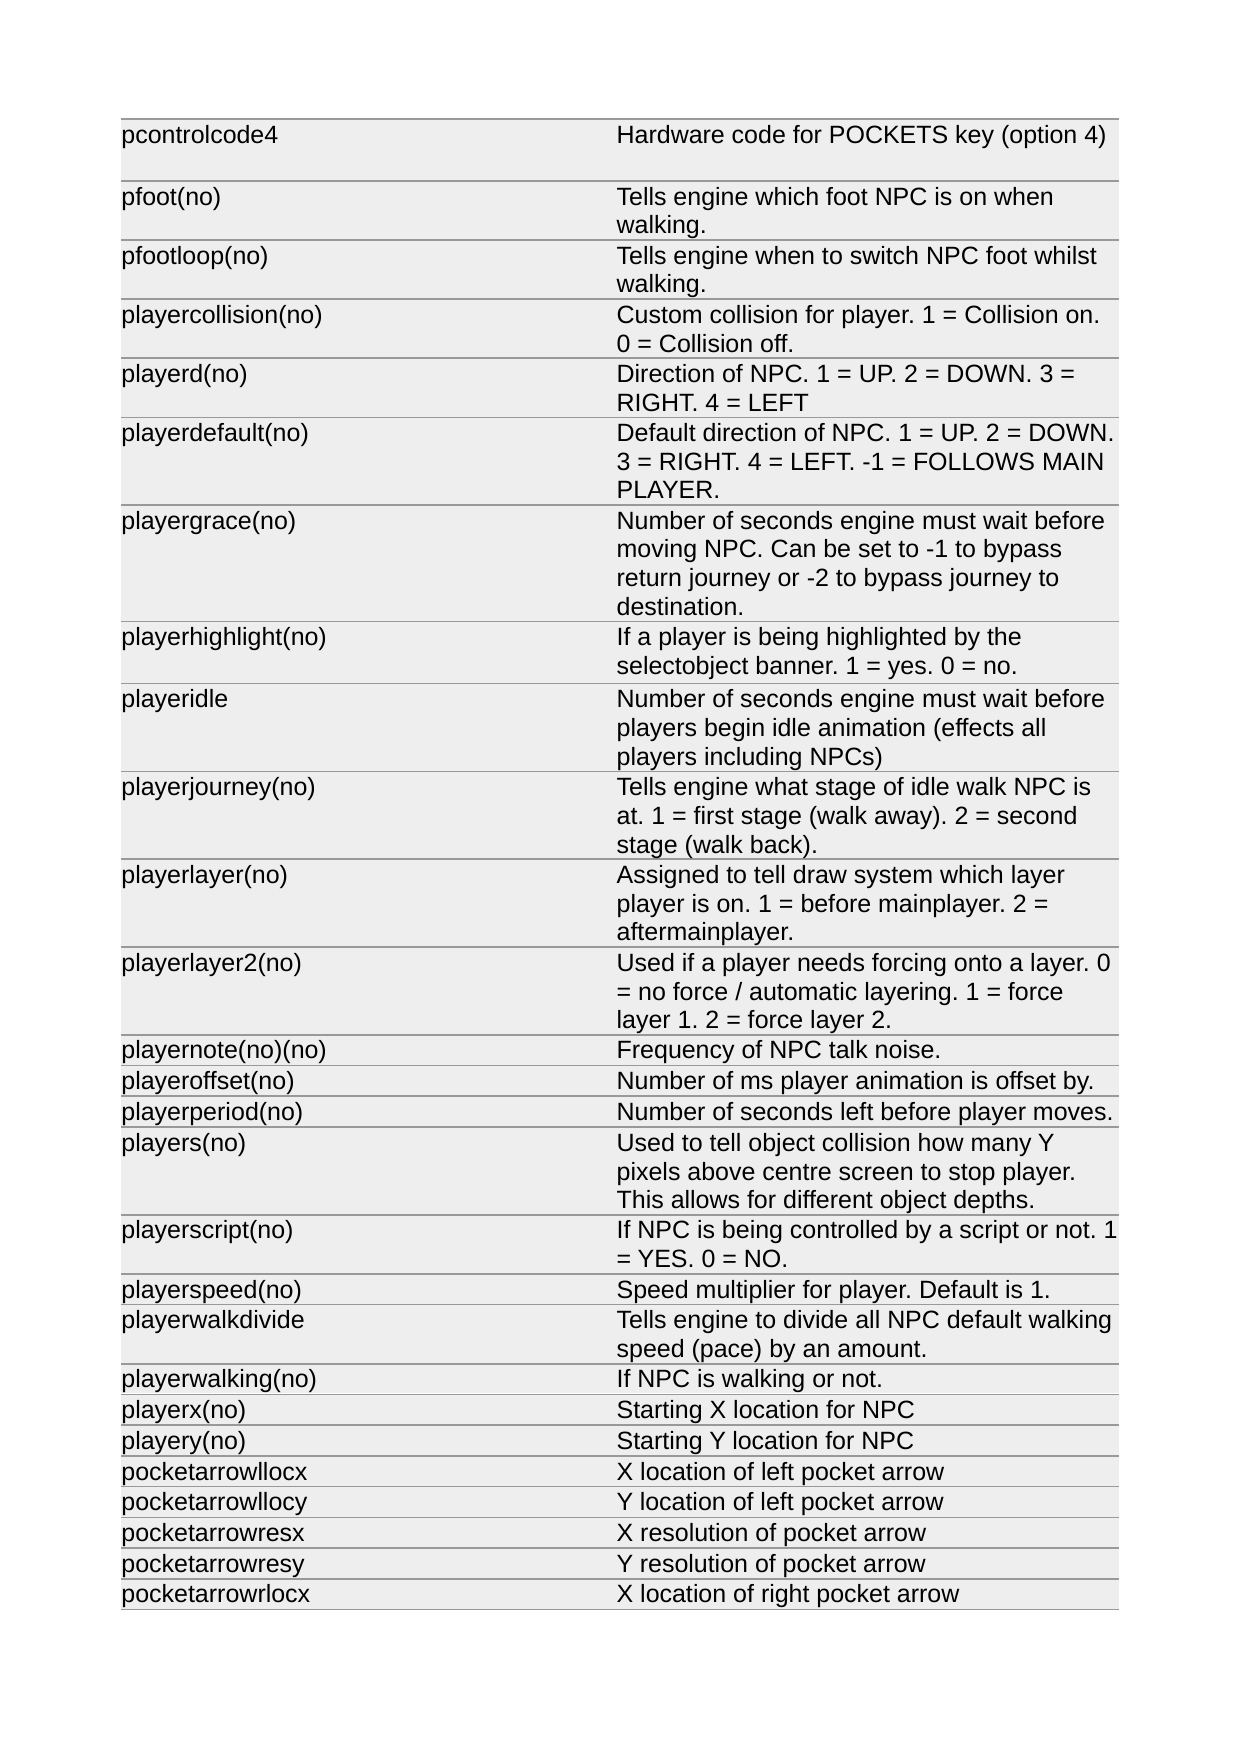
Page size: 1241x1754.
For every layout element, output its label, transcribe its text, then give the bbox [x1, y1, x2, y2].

table_cell playerd(no) [121, 359, 616, 416]
table_cell X location of right pocket arrow [616, 1580, 1119, 1609]
table_cell pcontrolcode4 [121, 120, 616, 180]
table_cell Custom collision for player. 1 = Collision on. 0 = Collision off. [616, 300, 1119, 357]
table_cell Number of seconds engine must wait before moving NPC. Can be set to -1 to bypass return journey or -2 to bypass journey to destination. [616, 506, 1119, 621]
table_cell playery(no) [121, 1426, 616, 1455]
table_cell If NPC is being controlled by a script or not. 1 = YES. 0 = NO. [616, 1216, 1119, 1273]
table_cell X resolution of pocket arrow [616, 1518, 1119, 1547]
table_cell playerlayer(no) [121, 860, 616, 946]
table_cell pocketarrowresx [121, 1518, 616, 1547]
table_cell Y resolution of pocket arrow [616, 1549, 1119, 1578]
table_cell playercollision(no) [121, 300, 616, 357]
table_cell Tells engine to divide all NPC default walking speed (pace) by an amount. [616, 1305, 1119, 1363]
table_cell Default direction of NPC. 1 = UP. 2 = DOWN. 3 = RIGHT. 4 = LEFT. -1 = FOLLOWS MAIN PLAYER. [616, 418, 1119, 504]
table_cell playerwalkdivide [121, 1305, 616, 1363]
table_cell If NPC is walking or not. [616, 1365, 1119, 1393]
table_cell Frequency of NPC talk noise. [616, 1036, 1119, 1065]
table_cell playeroffset(no) [121, 1066, 616, 1095]
table_cell Direction of NPC. 1 = UP. 2 = DOWN. 3 = RIGHT. 4 = LEFT [616, 359, 1119, 416]
table_cell pocketarrowllocx [121, 1457, 616, 1486]
table_cell players(no) [121, 1128, 616, 1214]
table_cell Tells engine when to switch NPC foot whilst walking. [616, 241, 1119, 298]
table_cell If a player is being highlighted by the selectobject banner. 1 = yes. 0 = no. [616, 622, 1119, 683]
table_cell playernote(no)(no) [121, 1036, 616, 1065]
table_cell Tells engine which foot NPC is on when walking. [616, 182, 1119, 239]
table_cell playerlayer2(no) [121, 948, 616, 1034]
table_cell Used if a player needs forcing onto a layer. 0 = no force / automatic layering. 1 = force layer 1. 2 = force layer 2. [616, 948, 1119, 1034]
table_cell Tells engine what stage of idle walk NPC is at. 1 = first stage (walk away). 2 = second stage (walk back). [616, 772, 1119, 858]
table_cell playerwalking(no) [121, 1365, 616, 1393]
table_cell pfootloop(no) [121, 241, 616, 298]
table_cell pfoot(no) [121, 182, 616, 239]
table_cell Speed multiplier for player. Default is 1. [616, 1275, 1119, 1304]
table_cell Hardware code for POCKETS key (option 4) [616, 120, 1119, 180]
table_cell playerperiod(no) [121, 1097, 616, 1126]
table_cell playerjourney(no) [121, 772, 616, 858]
table_cell playeridle [121, 684, 616, 771]
table_cell Starting Y location for NPC [616, 1426, 1119, 1455]
table_cell pocketarrowresy [121, 1549, 616, 1578]
table_cell playerscript(no) [121, 1216, 616, 1273]
table_cell playergrace(no) [121, 506, 616, 621]
table_cell Y location of left pocket arrow [616, 1487, 1119, 1516]
table_cell pocketarrowllocy [121, 1487, 616, 1516]
table_cell Number of seconds left before player moves. [616, 1097, 1119, 1126]
table_cell Number of ms player animation is offset by. [616, 1066, 1119, 1095]
table_cell playerspeed(no) [121, 1275, 616, 1304]
table_cell pocketarrowrlocx [121, 1580, 616, 1609]
table_cell Number of seconds engine must wait before players begin idle animation (effects all players including NPCs) [616, 684, 1119, 771]
table_cell playerx(no) [121, 1395, 616, 1424]
table_cell Assigned to tell draw system which layer player is on. 1 = before mainplayer. 2 = aftermainplayer. [616, 860, 1119, 946]
table_cell playerdefault(no) [121, 418, 616, 504]
table_cell X location of left pocket arrow [616, 1457, 1119, 1486]
table_cell Starting X location for NPC [616, 1395, 1119, 1424]
table_cell Used to tell object collision how many Y pixels above centre screen to stop player. This allows for different object depths. [616, 1128, 1119, 1214]
table_cell playerhighlight(no) [121, 622, 616, 683]
